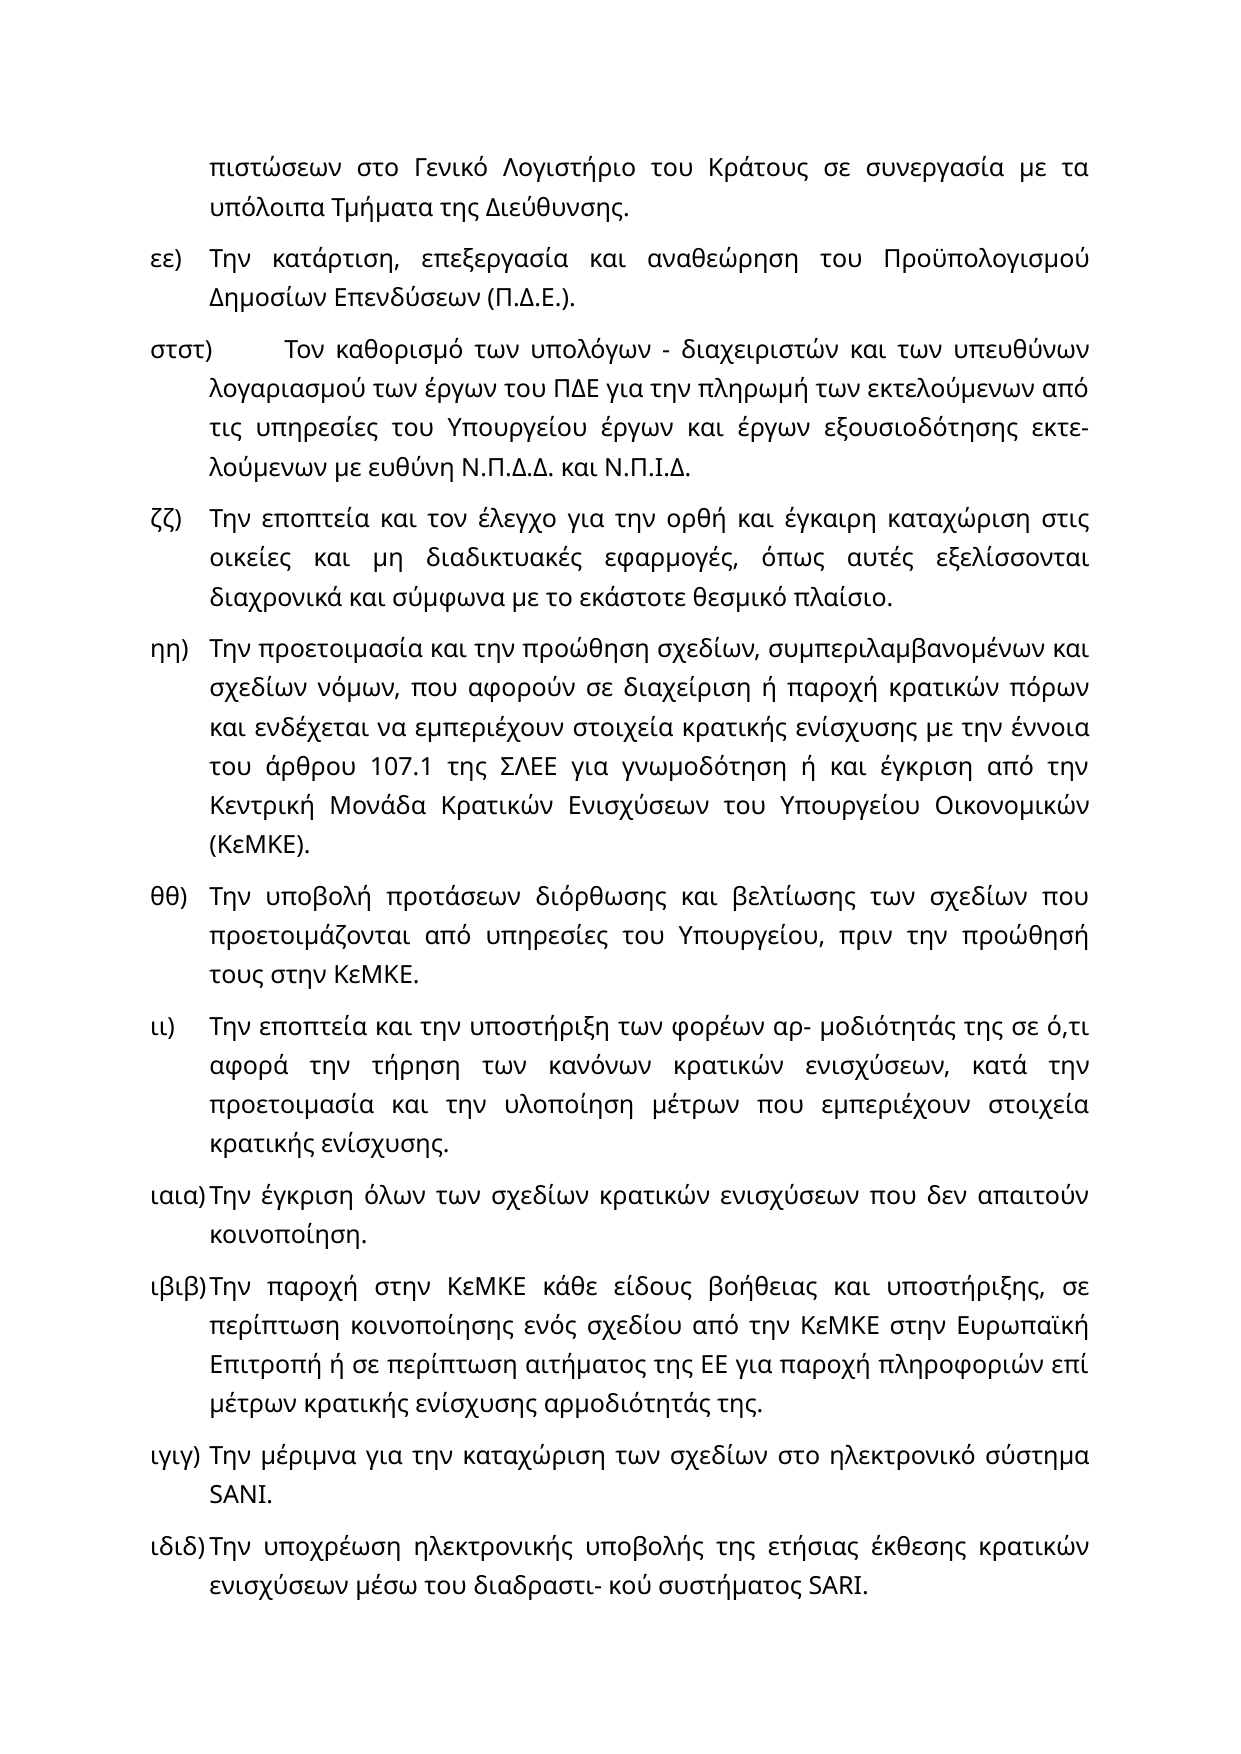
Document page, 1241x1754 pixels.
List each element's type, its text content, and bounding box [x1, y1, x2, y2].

list εε) Την κατάρτιση, επεξεργασία και αναθεώρηση του Προϋπολογισμού Δημοσίων Επενδύσεων (Π.Δ.Ε.). [150, 241, 1090, 314]
list ηη) Την προετοιμασία και την προώθηση σχεδίων, συμπεριλαμβανομένων και σχεδίων νόμων, που αφορούν σε διαχείριση ή παροχή κρατικών πόρων και ενδέχεται να εμπεριέχουν στοιχεία κρατικής ενίσχυσης με την έννοια του άρθρου 107.1 της ΣΛΕΕ για γνωμοδότηση ή και έγκριση από την Κεντρική Μονάδα Κρατικών Ενισχύσεων του Υπουργείου Οικονομικών (ΚεΜΚΕ). [150, 631, 1090, 861]
list ζζ) Την εποπτεία και τον έλεγχο για την ορθή και έγκαιρη καταχώριση στις οικείες και μη διαδικτυακές εφαρμογές, όπως αυτές εξελίσσονται διαχρονικά και σύμφωνα με το εκάστοτε θεσμικό πλαίσιο. [150, 501, 1090, 613]
list στστ) Τον καθορισμό των υπολόγων - διαχειριστών και των υπευθύνων λογαριασμού των έργων του ΠΔΕ για την πληρωμή των εκτελούμενων από τις υπηρεσίες του Υπουργείου έργων και έργων εξουσιοδότησης εκτε- λούμενων με ευθύνη Ν.Π.Δ.Δ. και Ν.Π.Ι.Δ. [150, 332, 1090, 483]
list πιστώσεων στο Γενικό Λογιστήριο του Κράτους σε συνεργασία με τα υπόλοιπα Τμήματα της Διεύθυνσης. [150, 150, 1090, 223]
list ιδιδ) Την υποχρέωση ηλεκτρονικής υποβολής της ετήσιας έκθεσης κρατικών ενισχύσεων μέσω του διαδραστι- κού συστήματος SARI. [150, 1528, 1090, 1602]
list θθ) Την υποβολή προτάσεων διόρθωσης και βελτίωσης των σχεδίων που προετοιμάζονται από υπηρεσίες του Υπουργείου, πριν την προώθησή τους στην ΚεΜΚΕ. [150, 878, 1090, 991]
list ιι) Την εποπτεία και την υποστήριξη των φορέων αρ- μοδιότητάς της σε ό,τι αφορά την τήρηση των κανόνων κρατικών ενισχύσεων, κατά την προετοιμασία και την υλοποίηση μέτρων που εμπεριέχουν στοιχεία κρατικής ενίσχυσης. [150, 1008, 1090, 1160]
list ιβιβ) Την παροχή στην ΚεΜΚΕ κάθε είδους βοήθειας και υποστήριξης, σε περίπτωση κοινοποίησης ενός σχεδίου από την ΚεΜΚΕ στην Ευρωπαϊκή Επιτροπή ή σε περίπτωση αιτήματος της ΕΕ για παροχή πληροφοριών επί μέτρων κρατικής ενίσχυσης αρμοδιότητάς της. [150, 1268, 1090, 1420]
list ιγιγ) Την μέριμνα για την καταχώριση των σχεδίων στο ηλεκτρονικό σύστημα SANI. [150, 1437, 1090, 1511]
list ιαια) Την έγκριση όλων των σχεδίων κρατικών ενισχύσεων που δεν απαιτούν κοινοποίηση. [150, 1177, 1090, 1251]
